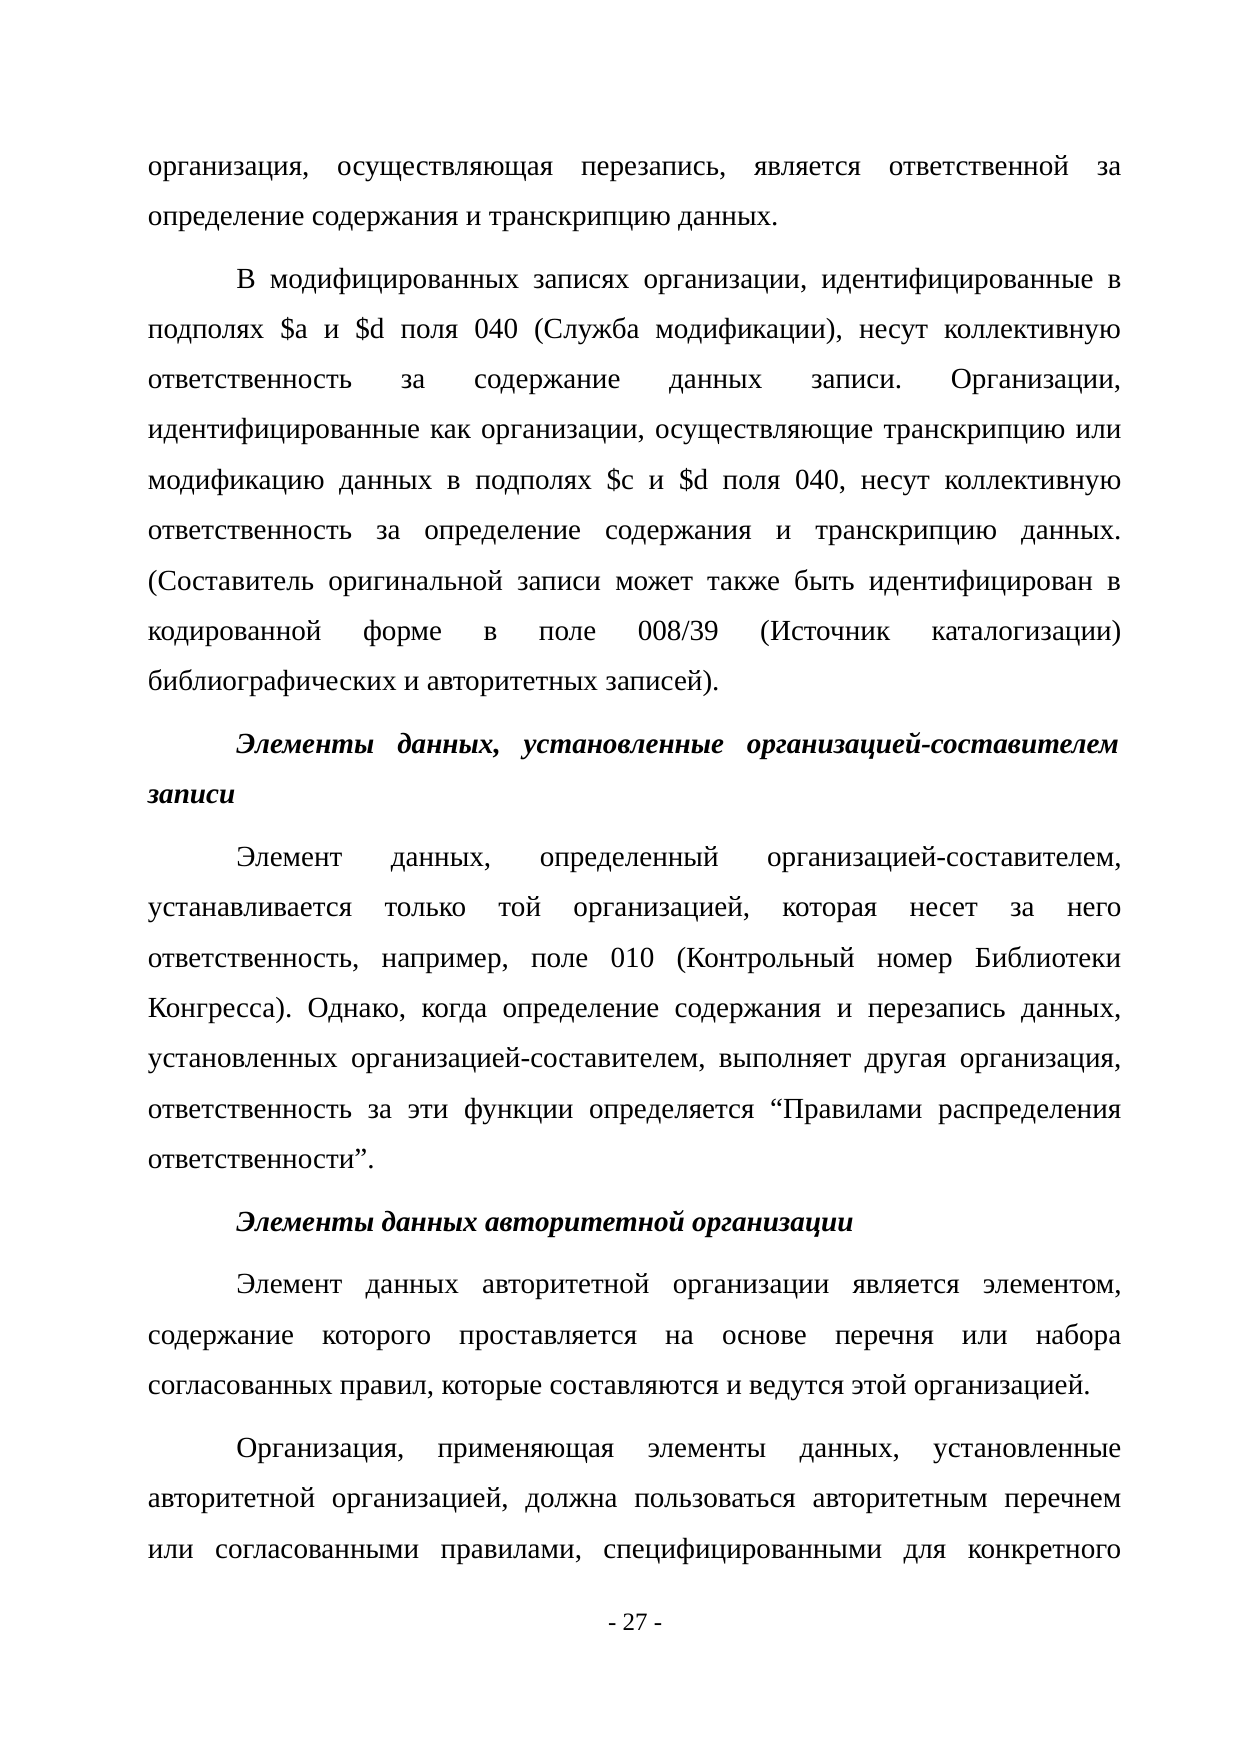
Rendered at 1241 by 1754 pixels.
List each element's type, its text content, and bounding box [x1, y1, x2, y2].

text Элемент данных, определенный организацией-составителем, устанавливается только той организацией, которая несет за него ответственность, например, поле 010 (Контрольный номер Библиотеки Конгресса). Однако, когда определение содержания и перезапись данных, установленных организацией-составителем, выполняет другая организация, ответственность за эти функции определяется “Правилами распределения ответственности”. [148, 839, 1122, 1174]
text Элементы данных, установленные организацией-составителем записи [148, 726, 1122, 810]
text Элементы данных авторитетной организации [148, 1204, 1122, 1237]
text В модифицированных записях организации, идентифицированные в подполях $a и $d поля 040 (Служба модификации), несут коллективную ответственность за содержание данных записи. Организации, идентифицированные как организации, осуществляющие транскрипцию или модификацию данных в подполях $c и $d поля 040, несут коллективную ответственность за определение содержания и транскрипцию данных. (Составитель оригинальной записи может также быть идентифицирован в кодированной форме в поле 008/39 (Источник каталогизации) библиографических и авторитетных записей). [148, 261, 1122, 697]
text Элемент данных авторитетной организации является элементом, содержание которого проставляется на основе перечня или набора согласованных правил, которые составляются и ведутся этой организацией. [148, 1267, 1122, 1401]
text Организация, применяющая элементы данных, установленные авторитетной организацией, должна пользоваться авторитетным перечнем или согласованными правилами, специфицированными для конкретного [148, 1430, 1122, 1564]
text организация, осуществляющая перезапись, является ответственной за определение содержания и транскрипцию данных. [148, 148, 1122, 231]
